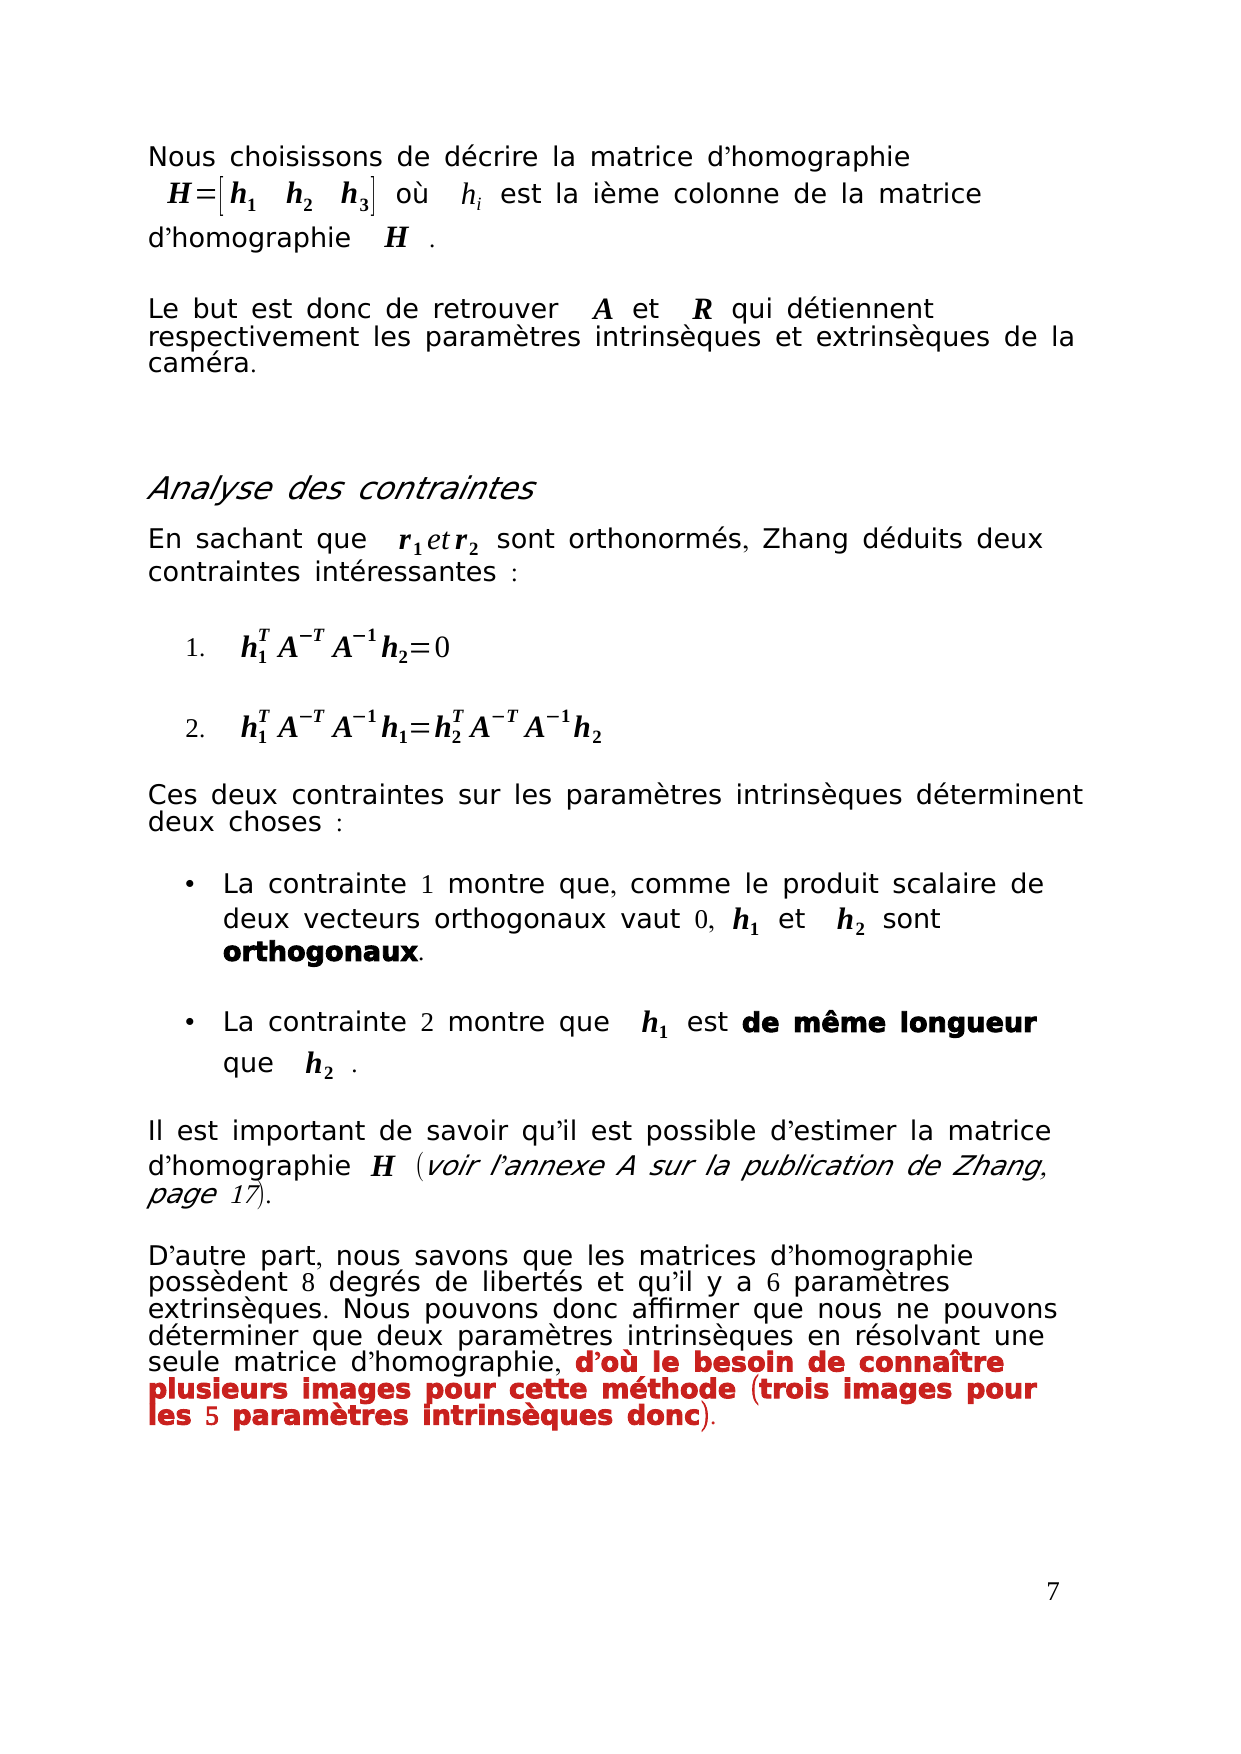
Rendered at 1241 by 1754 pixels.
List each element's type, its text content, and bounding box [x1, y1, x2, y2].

list La contrainte 2 montre que est de même longueur que . [185, 1004, 1093, 1084]
text Le but est donc de retrouver et qui détiennent respectivement les paramètres intrinsèques et extrinsèques de la caméra. [148, 291, 1093, 379]
text D’autre part, nous savons que les matrices d’homographie possèdent 8 degrés de libertés et qu’il y a 6 paramètres extrinsèques. Nous pouvons donc affirmer que nous ne pouvons déterminer que deux paramètres intrinsèques en résolvant une seule matrice d’homographie, d’où le besoin de connaître plusieurs images pour cette méthode (trois images pour les 5 paramètres intrinsèques donc). [148, 1246, 1093, 1431]
text Il est important de savoir qu’il est possible d’estimer la matrice d’homographie(voir l’annexe A sur la publication de Zhang, page 17). [148, 1121, 1093, 1209]
list La contrainte 1 montre que, comme le produit scalaire de deux vecteurs orthogonaux vaut 0,et sont orthogonaux. [185, 874, 1093, 967]
text Ces deux contraintes sur les paramètres intrinsèques déterminent deux choses : [148, 786, 1093, 837]
text En sachant que sont orthonormés, Zhang déduits deux contraintes intéressantes : [148, 521, 1093, 587]
text Analyse des contraintes [148, 478, 1093, 506]
text Nous choisissons de décrire la matrice d’homographie où est la ième colonne de la matrice d’homographie . [148, 148, 1093, 254]
